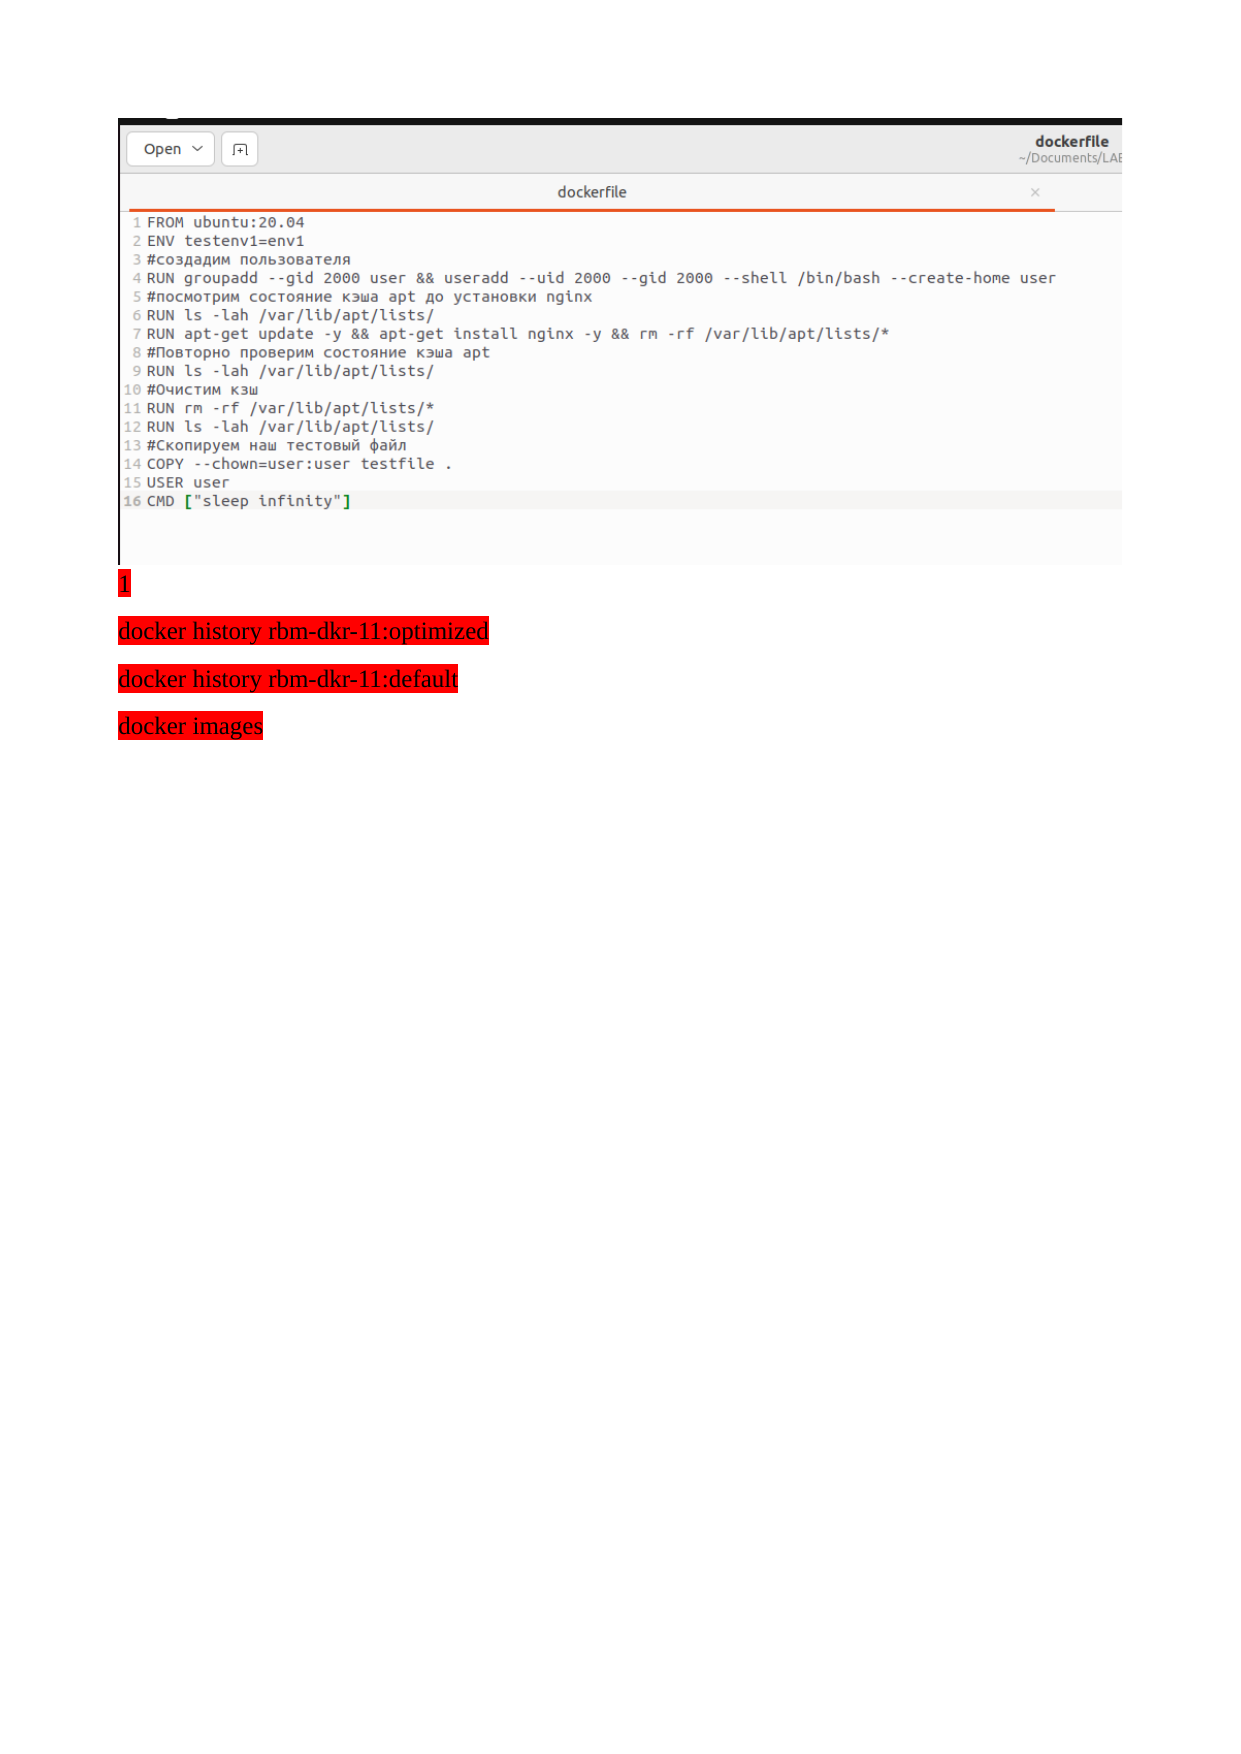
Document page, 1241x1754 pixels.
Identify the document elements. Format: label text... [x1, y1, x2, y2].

text 1 [118, 565, 1122, 597]
text docker images [118, 711, 1122, 740]
text docker history rbm-dkr-11:optimized [118, 616, 1122, 645]
picture [118, 118, 1123, 565]
text docker history rbm-dkr-11:default [118, 664, 1122, 693]
